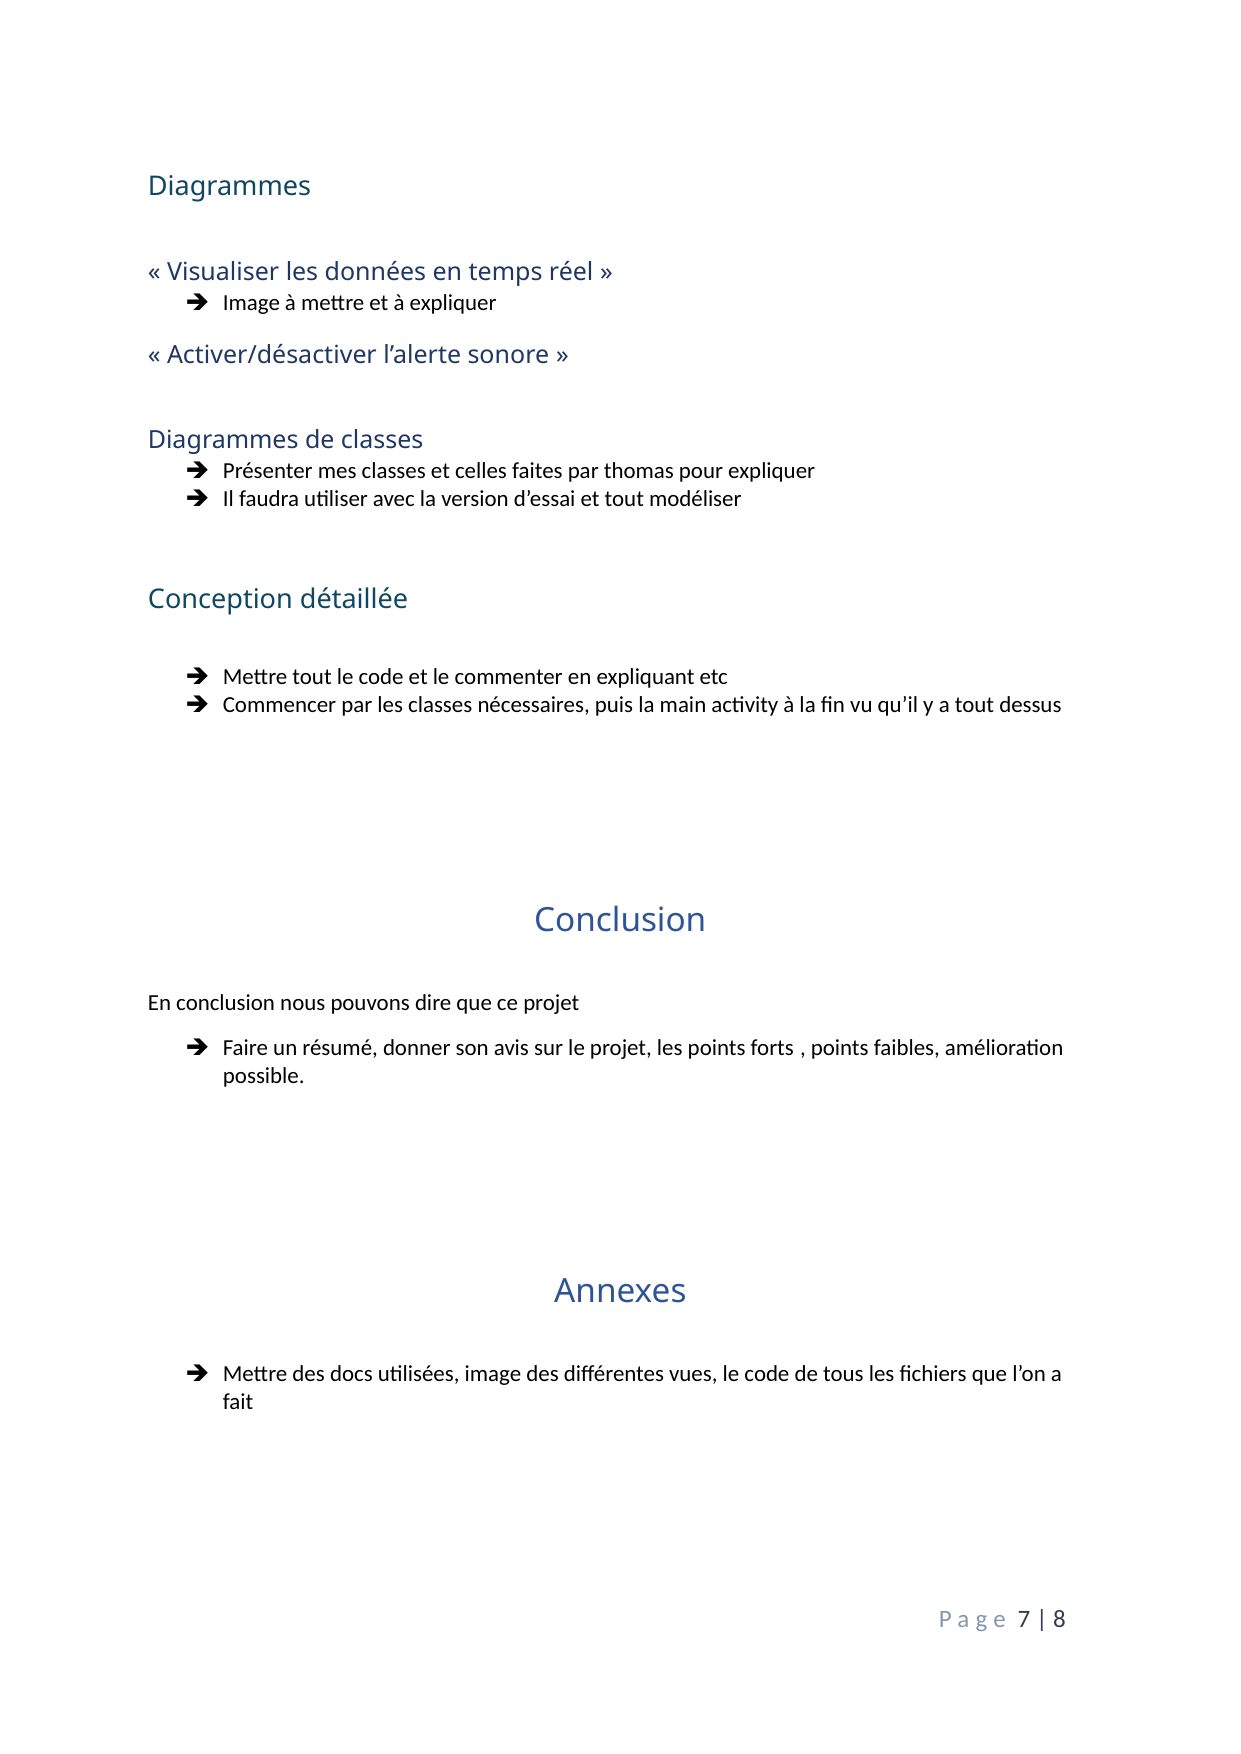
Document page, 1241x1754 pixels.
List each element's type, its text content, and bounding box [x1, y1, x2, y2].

list Faire un résumé, donner son avis sur le projet, les points forts , points faibles, amélioration possible. [185, 1033, 1093, 1089]
subtitle « Visualiser les données en temps réel » [148, 253, 1093, 287]
subtitle Diagrammes [148, 166, 1093, 203]
subtitle Conception détaillée [148, 579, 1093, 616]
subtitle Diagrammes de classes [148, 421, 1093, 455]
list Il faudra utiliser avec la version d’essai et tout modéliser [185, 484, 1093, 512]
list Mettre tout le code et le commenter en expliquant etc [185, 662, 1093, 690]
list Présenter mes classes et celles faites par thomas pour expliquer [185, 456, 1093, 484]
subtitle Annexes [148, 1267, 1093, 1313]
subtitle Conclusion [148, 896, 1093, 942]
list Image à mettre et à expliquer [185, 288, 1093, 316]
list Commencer par les classes nécessaires, puis la main activity à la fin vu qu’il y a tout dessus [185, 690, 1093, 718]
text En conclusion nous pouvons dire que ce projet [148, 988, 1093, 1016]
subtitle « Activer/désactiver l’alerte sonore » [148, 337, 1093, 371]
list Mettre des docs utilisées, image des différentes vues, le code de tous les fichiers que l’on a fait [185, 1359, 1093, 1415]
